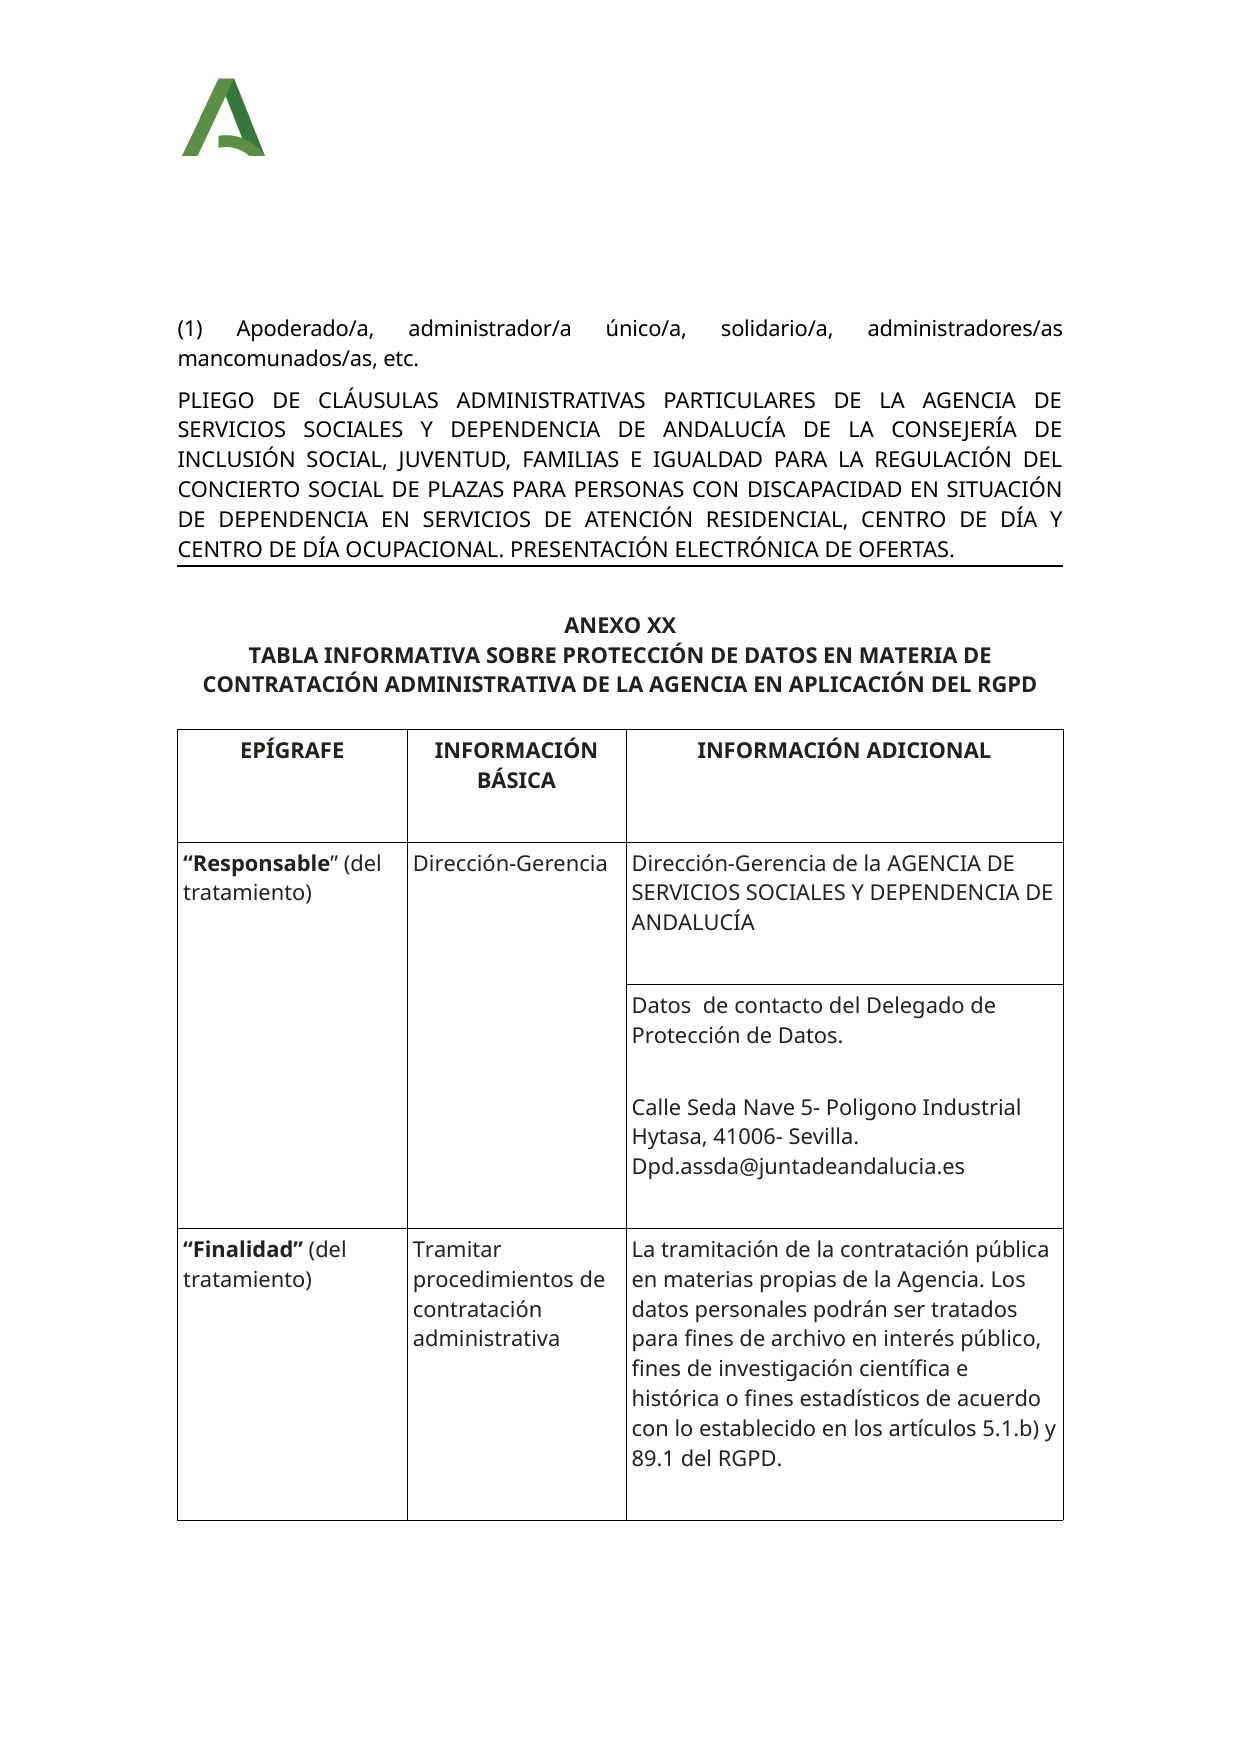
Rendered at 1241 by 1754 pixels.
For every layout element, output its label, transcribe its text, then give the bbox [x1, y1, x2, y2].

table_header INFORMACIÓN BÁSICA [408, 730, 626, 842]
text PLIEGO DE CLÁUSULAS ADMINISTRATIVAS PARTICULARES DE LA AGENCIA DE SERVICIOS SOCIALES Y DEPENDENCIA DE ANDALUCÍA DE LA CONSEJERÍA DE INCLUSIÓN SOCIAL, JUVENTUD, FAMILIAS E IGUALDAD PARA LA REGULACIÓN DEL CONCIERTO SOCIAL DE PLAZAS PARA PERSONAS CON DISCAPACIDAD EN SITUACIÓN DE DEPENDENCIA EN SERVICIOS DE ATENCIÓN RESIDENCIAL, CENTRO DE DÍA Y CENTRO DE DÍA OCUPACIONAL. PRESENTACIÓN ELECTRÓNICA DE OFERTAS. [177, 384, 1063, 565]
picture [177, 73, 270, 161]
text (1) Apoderado/a, administrador/a único/a, solidario/a, administradores/as mancomunados/as, etc. [177, 313, 1063, 373]
text ANEXO XX [177, 610, 1063, 639]
table_cell Datos de contacto del Delegado de Protección de Datos. Calle Seda Nave 5- Poligono Industrial Hytasa, 41006- Sevilla. Dpd.assda@juntadeandalucia.es [627, 985, 1063, 1228]
table_cell Dirección-Gerencia de la AGENCIA DE SERVICIOS SOCIALES Y DEPENDENCIA DE ANDALUCÍA [627, 843, 1063, 984]
table_cell Tramitar procedimientos de contratación administrativa [408, 1229, 626, 1520]
table_cell “Finalidad” (del tratamiento) [178, 1229, 407, 1520]
table_cell La tramitación de la contratación pública en materias propias de la Agencia. Los datos personales podrán ser tratados para fines de archivo en interés público, fines de investigación científica e histórica o fines estadísticos de acuerdo con lo establecido en los artículos 5.1.b) y 89.1 del RGPD. [627, 1229, 1063, 1520]
table_cell “Responsable” (del tratamiento) [178, 843, 407, 1228]
table_header INFORMACIÓN ADICIONAL [627, 730, 1063, 842]
table_cell Dirección-Gerencia [408, 843, 626, 1228]
table_header EPÍGRAFE [178, 730, 407, 842]
text TABLA INFORMATIVA SOBRE PROTECCIÓN DE DATOS EN MATERIA DE CONTRATACIÓN ADMINISTRATIVA DE LA AGENCIA EN APLICACIÓN DEL RGPD [177, 639, 1063, 699]
